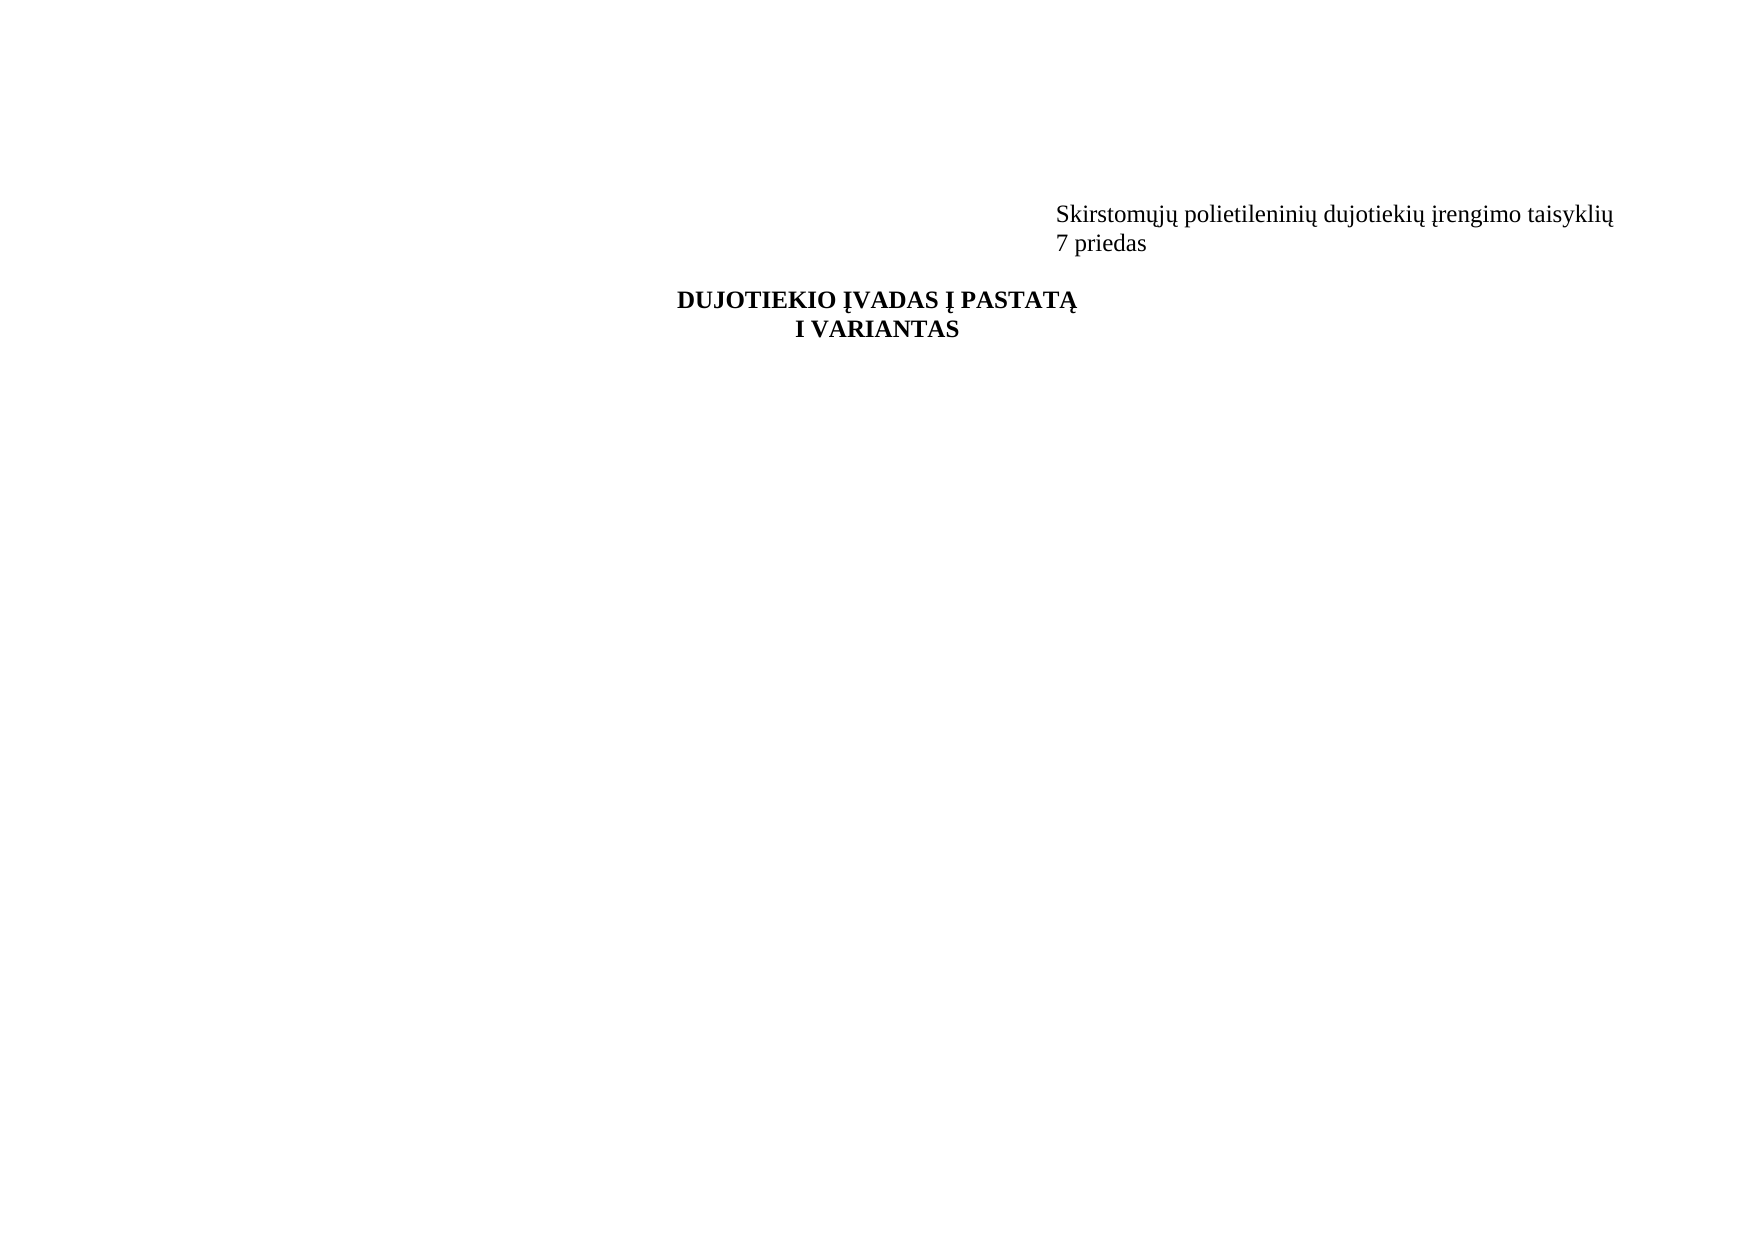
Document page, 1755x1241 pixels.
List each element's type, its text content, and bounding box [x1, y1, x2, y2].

text Skirstomųjų polietileninių dujotiekių įrengimo taisyklių [1056, 199, 1636, 228]
text Dujotiekio įvadas į pastatą [118, 286, 1636, 314]
text 7 priedas [1056, 228, 1636, 257]
text I variantas [118, 314, 1636, 343]
